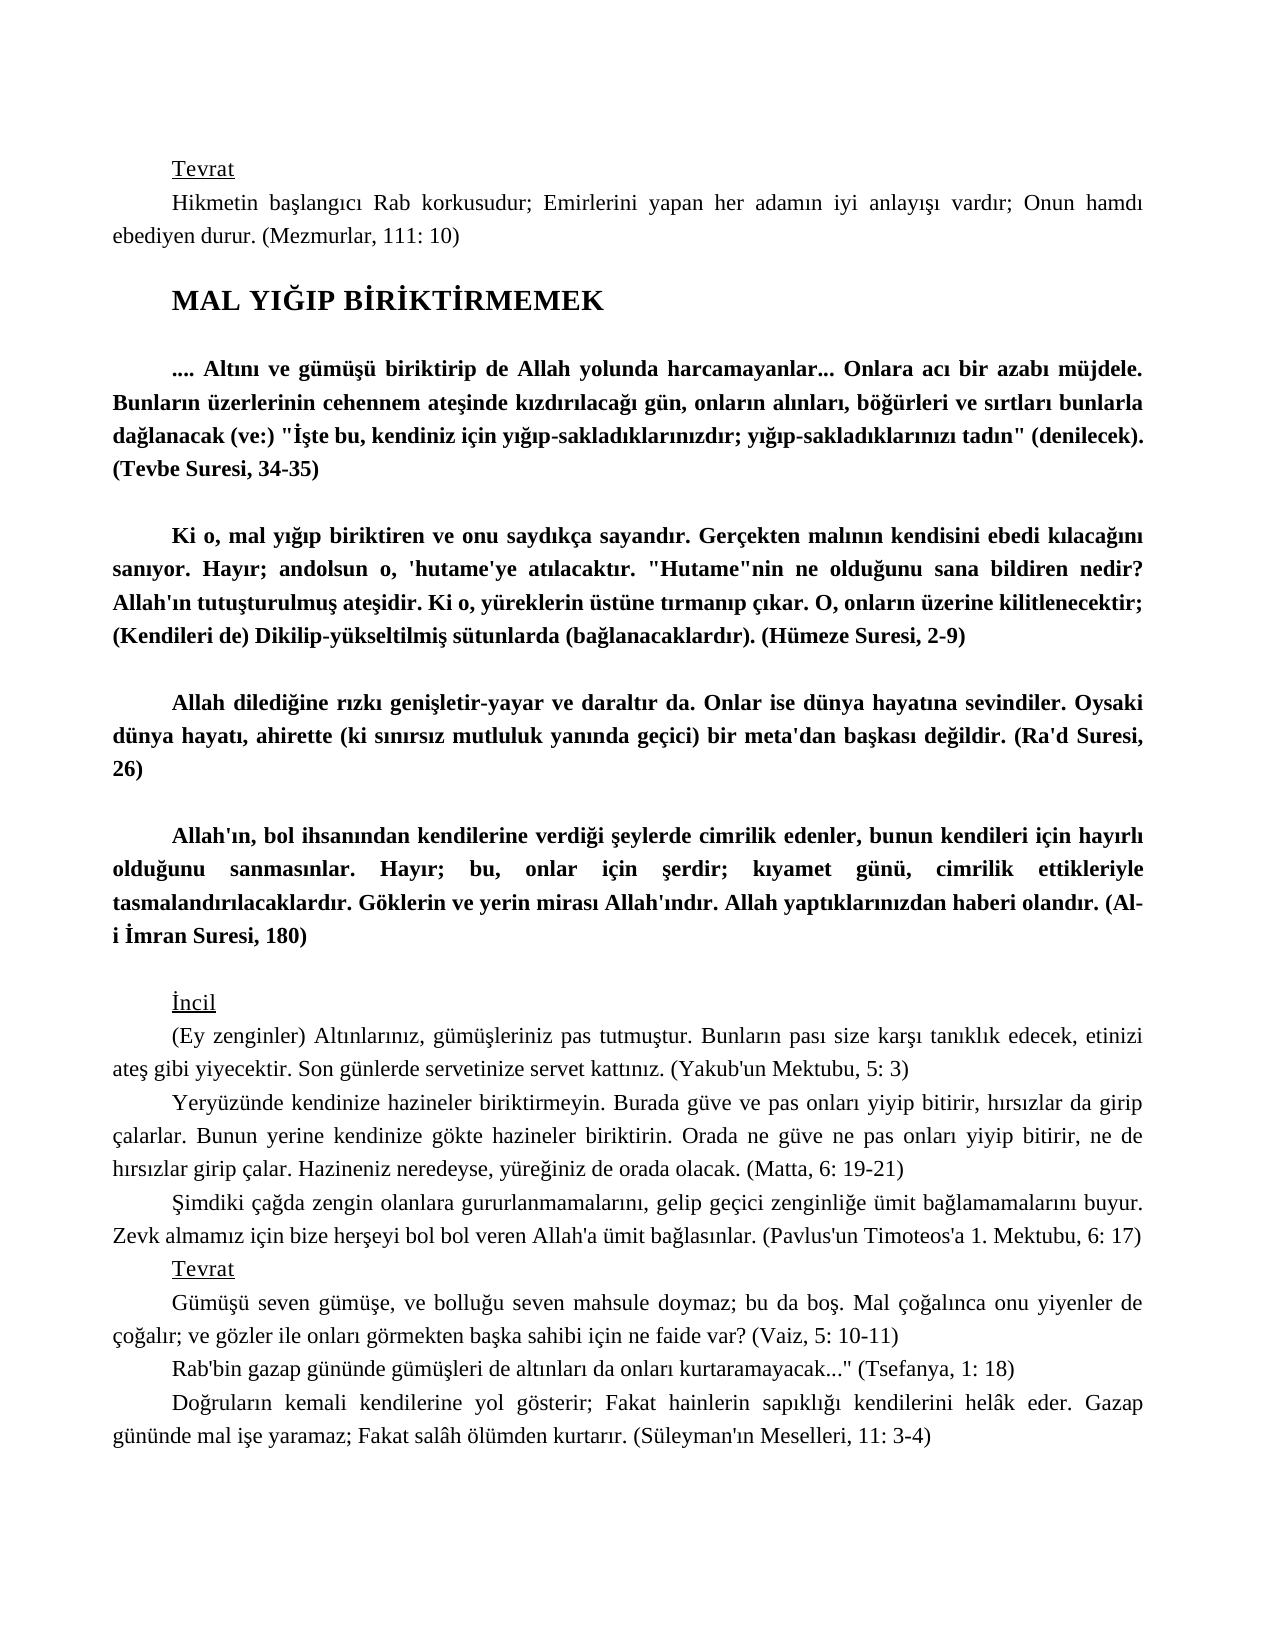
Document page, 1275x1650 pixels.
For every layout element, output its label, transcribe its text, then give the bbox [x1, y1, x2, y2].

text Allah dilediğine rızkı genişletir-yayar ve daraltır da. Onlar ise dünya hayatına sevindiler. Oysaki dünya hayatı, ahirette (ki sınırsız mutluluk yanında geçici) bir meta'dan başkası değildir. (Ra'd Suresi, 26) [112, 683, 1145, 783]
text Şimdiki çağda zengin olanlara gururlanmamalarını, gelip geçici zenginliğe ümit bağlamamalarını buyur. Zevk almamız için bize herşeyi bol bol veren Allah'a ümit bağlasınlar. (Pavlus'un Timoteos'a 1. Mektubu, 6: 17) [112, 1183, 1145, 1250]
text Gümüşü seven gümüşe, ve bolluğu seven mahsule doymaz; bu da boş. Mal çoğalınca onu yiyenler de çoğalır; ve gözler ile onları görmekten başka sahibi için ne faide var? (Vaiz, 5: 10-11) [112, 1283, 1145, 1350]
text Rab'bin gazap gününde gümüşleri de altınları da onları kurtaramayacak..." (Tsefanya, 1: 18) [112, 1350, 1145, 1383]
text (Ey zenginler) Altınlarınız, gümüşleriniz pas tutmuştur. Bunların pası size karşı tanıklık edecek, etinizi ateş gibi yiyecektir. Son günlerde servetinize servet kattınız. (Yakub'un Mektubu, 5: 3) [112, 1017, 1145, 1083]
text Tevrat [112, 1250, 1145, 1283]
text Ki o, mal yığıp biriktiren ve onu saydıkça sayandır. Gerçekten malının kendisini ebedi kılacağını sanıyor. Hayır; andolsun o, 'hutame'ye atılacaktır. "Hutame"nin ne olduğunu sana bildiren nedir? Allah'ın tutuşturulmuş ateşidir. Ki o, yüreklerin üstüne tırmanıp çıkar. O, onların üzerine kilitlenecektir; (Kendileri de) Dikilip-yükseltilmiş sütunlarda (bağlanacaklardır). (Hümeze Suresi, 2-9) [112, 517, 1145, 650]
text Yeryüzünde kendinize hazineler biriktirmeyin. Burada güve ve pas onları yiyip bitirir, hırsızlar da girip çalarlar. Bunun yerine kendinize gökte hazineler biriktirin. Orada ne güve ne pas onları yiyip bitirir, ne de hırsızlar girip çalar. Hazineniz neredeyse, yüreğiniz de orada olacak. (Matta, 6: 19-21) [112, 1083, 1145, 1183]
text .... Altını ve gümüşü biriktirip de Allah yolunda harcamayanlar... Onlara acı bir azabı müjdele. Bunların üzerlerinin cehennem ateşinde kızdırılacağı gün, onların alınları, böğürleri ve sırtları bunlarla dağlanacak (ve:) "İşte bu, kendiniz için yığıp-sakladıklarınızdır; yığıp-sakladıklarınızı tadın" (denilecek). (Tevbe Suresi, 34-35) [112, 350, 1145, 483]
text İncil [112, 983, 1145, 1017]
text Tevrat [112, 150, 1145, 183]
text Allah'ın, bol ihsanından kendilerine verdiği şeylerde cimrilik edenler, bunun kendileri için hayırlı olduğunu sanmasınlar. Hayır; bu, onlar için şerdir; kıyamet günü, cimrilik ettikleriyle tasmalandırılacaklardır. Göklerin ve yerin mirası Allah'ındır. Allah yaptıklarınızdan haberi olandır. (Al-i İmran Suresi, 180) [112, 817, 1145, 950]
text Doğruların kemali kendilerine yol gösterir; Fakat hainlerin sapıklığı kendilerini helâk eder. Gazap gününde mal işe yaramaz; Fakat salâh ölümden kurtarır. (Süleyman'ın Meselleri, 11: 3-4) [112, 1383, 1145, 1450]
text MAL YIĞIP BİRİKTİRMEMEK [112, 283, 1145, 317]
text Hikmetin başlangıcı Rab korkusudur; Emirlerini yapan her adamın iyi anlayışı vardır; Onun hamdı ebediyen durur. (Mezmurlar, 111: 10) [112, 183, 1145, 250]
